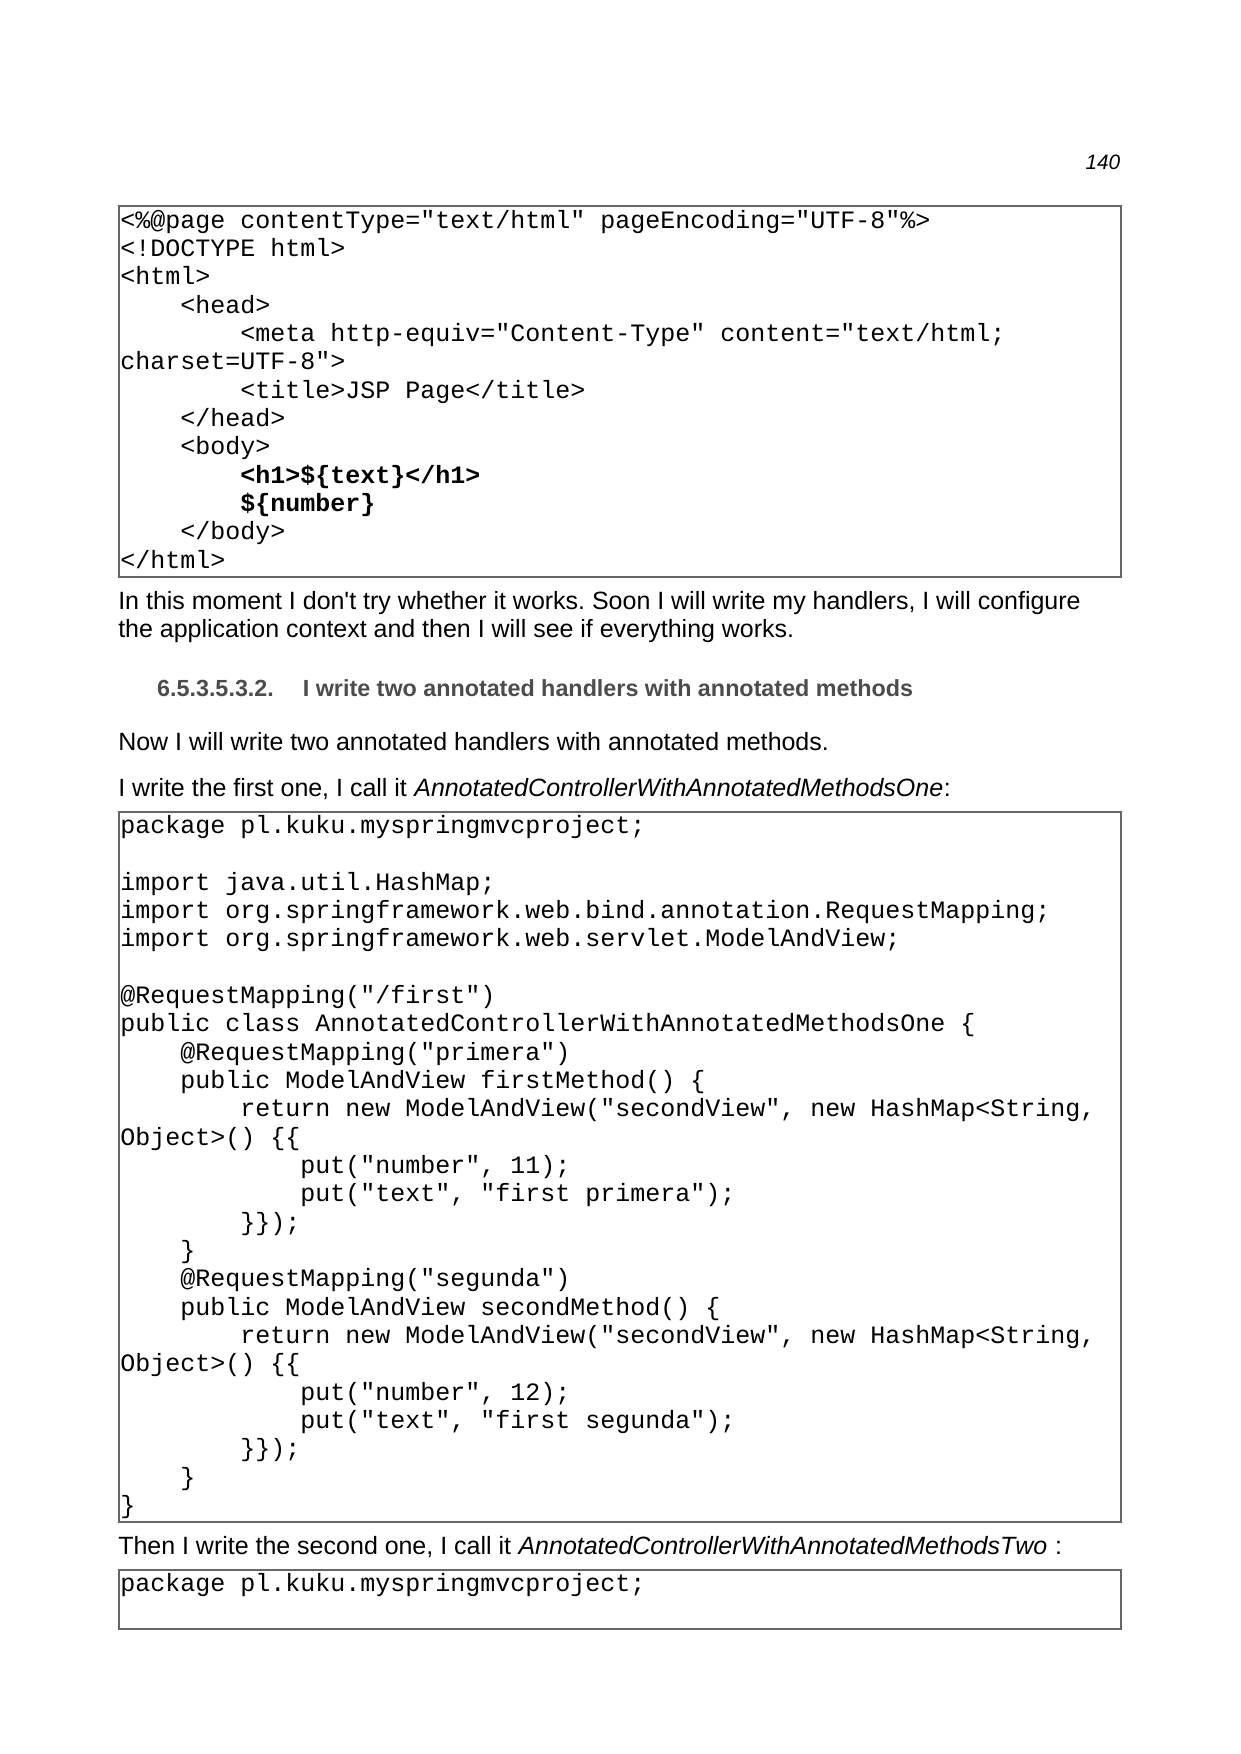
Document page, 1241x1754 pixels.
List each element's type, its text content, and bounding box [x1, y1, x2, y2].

text <title>JSP Page</title> [120, 375, 1120, 403]
text package pl.kuku.myspringmvcproject; [120, 813, 1120, 841]
text } [120, 1491, 1120, 1521]
text public ModelAndView secondMethod() { [120, 1292, 1120, 1321]
text put("number", 11); [120, 1151, 1120, 1179]
text }}); [120, 1207, 1120, 1236]
text <!DOCTYPE html> [120, 233, 1120, 262]
text Then I write the second one, I call it AnnotatedControllerWithAnnotatedMethodsTwo : [118, 1532, 1122, 1560]
text In this moment I don't try whether it works. Soon I will write my handlers, I will configure the application context and then I will see if everything works. [118, 587, 1122, 642]
text }}); [120, 1434, 1120, 1462]
text @RequestMapping("/first") [120, 981, 1120, 1009]
text @RequestMapping("primera") [120, 1037, 1120, 1066]
text public ModelAndView firstMethod() { [120, 1066, 1120, 1094]
text import org.springframework.web.bind.annotation.RequestMapping; [120, 896, 1120, 924]
text Now I will write two annotated handlers with annotated methods. [118, 728, 1122, 756]
text <head> [120, 290, 1120, 318]
text import org.springframework.web.servlet.ModelAndView; [120, 924, 1120, 954]
text put("text", "first segunda"); [120, 1406, 1120, 1434]
text <body> [120, 432, 1120, 460]
text public class AnnotatedControllerWithAnnotatedMethodsOne { [120, 1009, 1120, 1037]
text <%@page contentType="text/html" pageEncoding="UTF-8"%> [120, 207, 1120, 233]
text <h1>${text}</h1> [120, 460, 1120, 488]
text <meta http-equiv="Content-Type" content="text/html; charset=UTF-8"> [120, 318, 1120, 375]
subtitle I write two annotated handlers with annotated methods [118, 675, 1122, 701]
text return new ModelAndView("secondView", new HashMap<String, Object>() {{ [120, 1321, 1120, 1377]
text </head> [120, 403, 1120, 432]
text import java.util.HashMap; [120, 867, 1120, 896]
text } [120, 1462, 1120, 1491]
text ${number} [120, 488, 1120, 517]
text </html> [120, 545, 1120, 576]
text I write the first one, I call it AnnotatedControllerWithAnnotatedMethodsOne: [118, 774, 1122, 802]
text </body> [120, 517, 1120, 545]
text } [120, 1236, 1120, 1264]
text package pl.kuku.myspringmvcproject; [120, 1571, 1120, 1599]
text return new ModelAndView("secondView", new HashMap<String, Object>() {{ [120, 1094, 1120, 1151]
text put("number", 12); [120, 1377, 1120, 1406]
text @RequestMapping("segunda") [120, 1264, 1120, 1292]
text <html> [120, 262, 1120, 290]
text put("text", "first primera"); [120, 1179, 1120, 1207]
